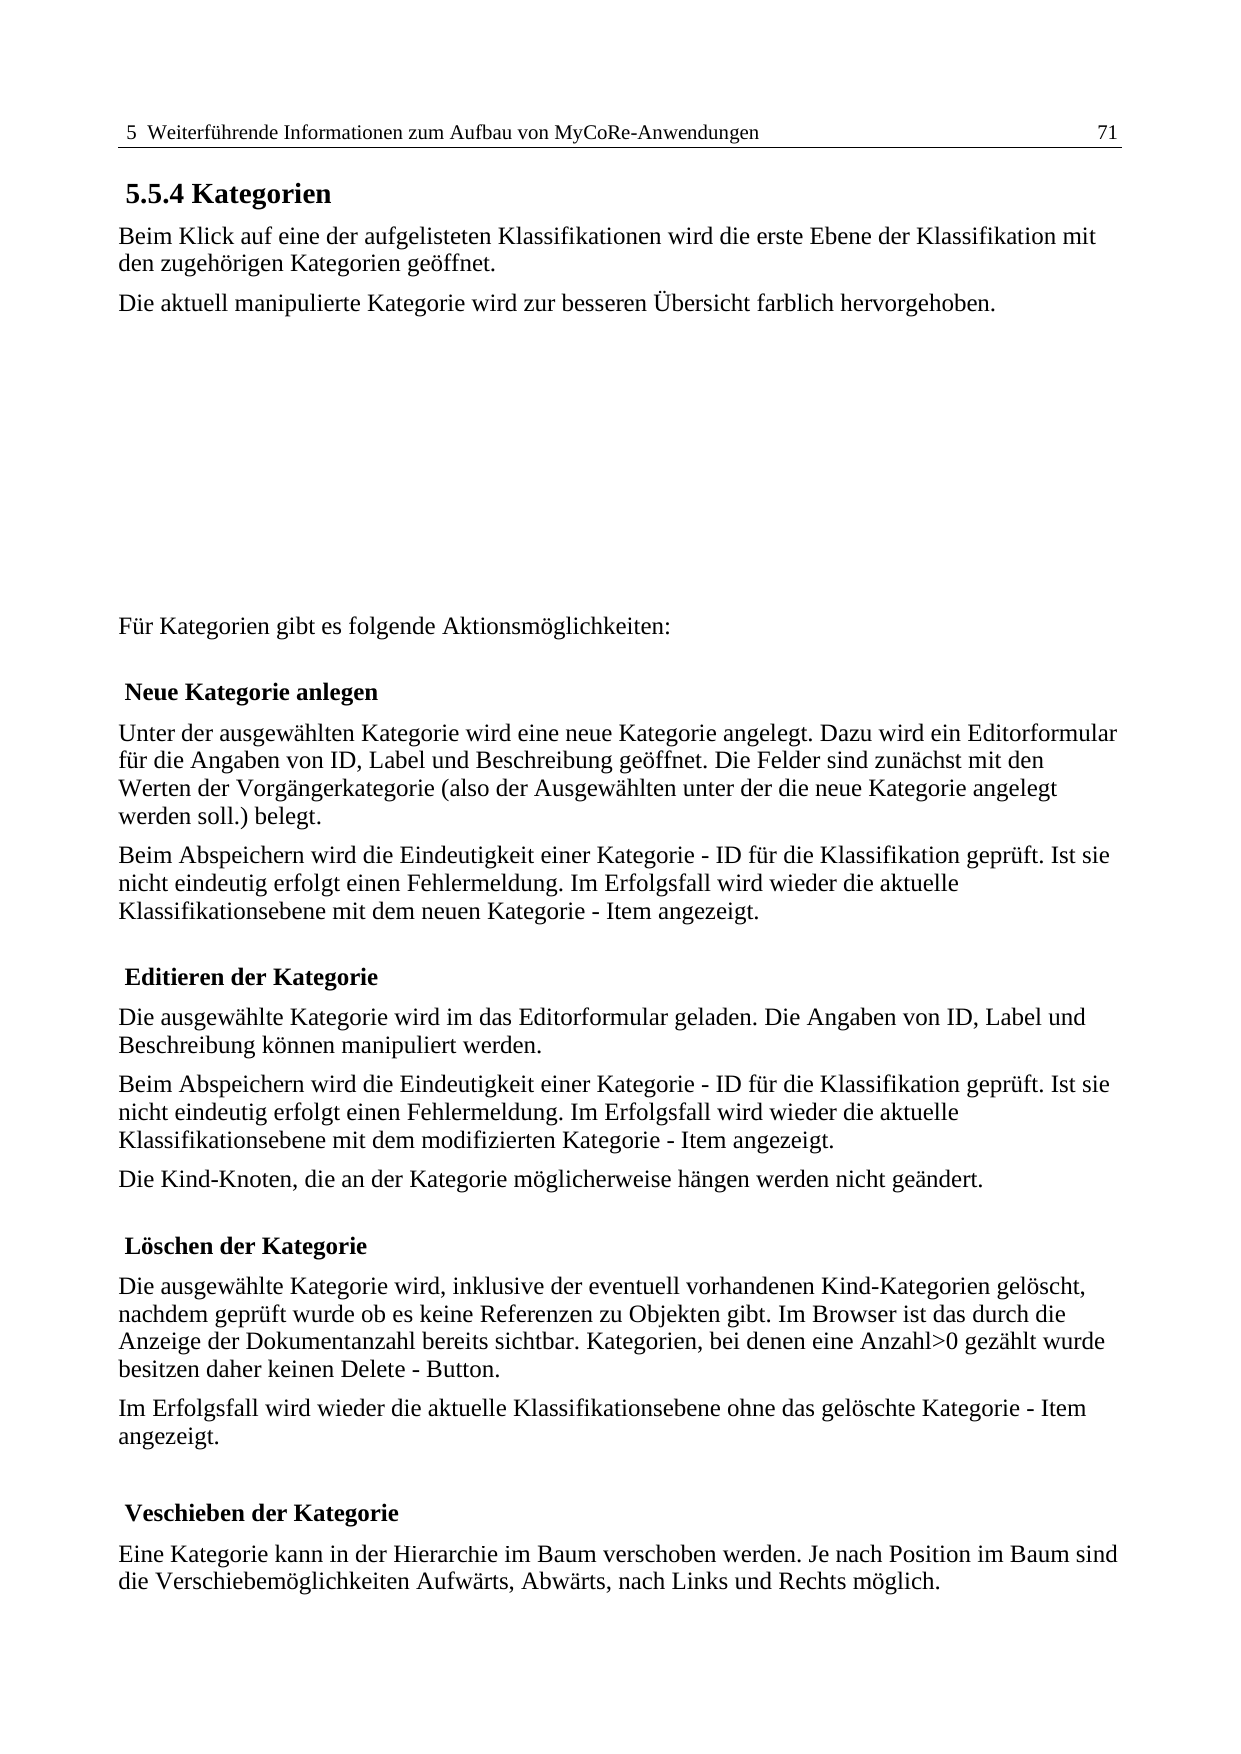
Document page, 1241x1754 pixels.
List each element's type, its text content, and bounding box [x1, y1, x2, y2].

subtitle Neue Kategorie anlegen [118, 665, 1122, 714]
subtitle Veschieben der Kategorie [118, 1475, 1122, 1546]
text Die ausgewählte Kategorie wird im das Editorformular geladen. Die Angaben von ID, Label und Beschreibung können manipuliert werden. [118, 1003, 1122, 1059]
text Die aktuell manipulierte Kategorie wird zur besseren Übersicht farblich hervorgehoben. [118, 289, 1122, 317]
text Eine Kategorie kann in der Hierarchie im Baum verschoben werden. Je nach Position im Baum sind die Verschiebemöglichkeiten Aufwärts, Abwärts, nach Links und Rechts möglich. [118, 1540, 1122, 1595]
text Beim Abspeichern wird die Eindeutigkeit einer Kategorie - ID für die Klassifikation geprüft. Ist sie nicht eindeutig erfolgt einen Fehlermeldung. Im Erfolgsfall wird wieder die aktuelle Klassifikationsebene mit dem neuen Kategorie - Item angezeigt. [118, 841, 1122, 924]
subtitle Löschen der Kategorie [118, 1218, 1122, 1268]
subtitle Editieren der Kategorie [118, 949, 1122, 999]
subtitle Kategorien [118, 177, 1122, 209]
text Im Erfolgsfall wird wieder die aktuelle Klassifikationsebene ohne das gelöschte Kategorie - Item angezeigt. [118, 1394, 1122, 1450]
text Beim Abspeichern wird die Eindeutigkeit einer Kategorie - ID für die Klassifikation geprüft. Ist sie nicht eindeutig erfolgt einen Fehlermeldung. Im Erfolgsfall wird wieder die aktuelle Klassifikationsebene mit dem modifizierten Kategorie - Item angezeigt. [118, 1071, 1122, 1154]
text Unter der ausgewählten Kategorie wird eine neue Kategorie angelegt. Dazu wird ein Editorformular für die Angaben von ID, Label und Beschreibung geöffnet. Die Felder sind zunächst mit den Werten der Vorgängerkategorie (also der Ausgewählten unter der die neue Kategorie angelegt werden soll.) belegt. [118, 719, 1122, 829]
text Für Kategorien gibt es folgende Aktionsmöglichkeiten: [118, 612, 1122, 640]
text Beim Klick auf eine der aufgelisteten Klassifikationen wird die erste Ebene der Klassifikation mit den zugehörigen Kategorien geöffnet. [118, 222, 1122, 277]
text Die Kind-Knoten, die an der Kategorie möglicherweise hängen werden nicht geändert. [118, 1165, 1122, 1193]
text Die ausgewählte Kategorie wird, inklusive der eventuell vorhandenen Kind-Kategorien gelöscht, nachdem geprüft wurde ob es keine Referenzen zu Objekten gibt. Im Browser ist das durch die Anzeige der Dokumentanzahl bereits sichtbar. Kategorien, bei denen eine Anzahl>0 gezählt wurde besitzen daher keinen Delete - Button. [118, 1272, 1122, 1383]
